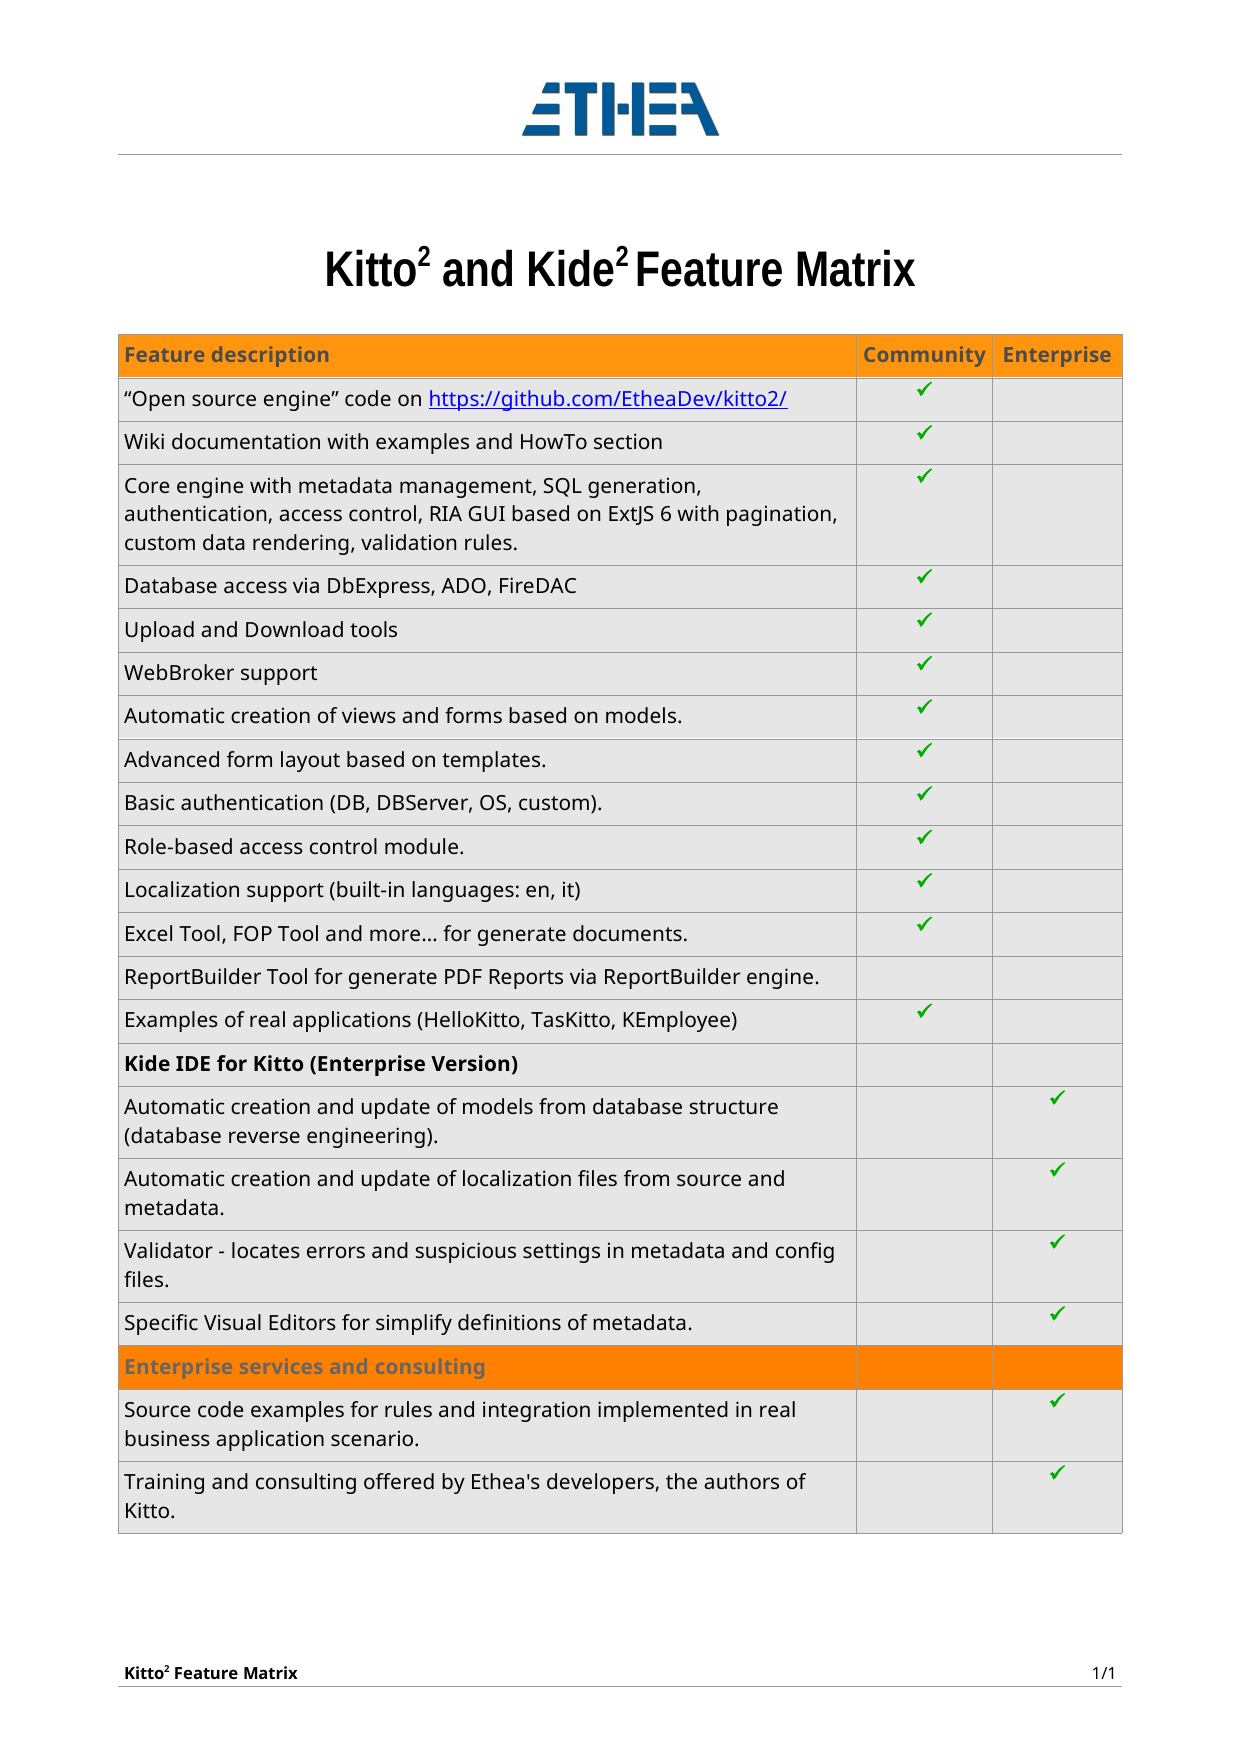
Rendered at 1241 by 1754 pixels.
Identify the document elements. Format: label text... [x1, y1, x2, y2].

table_cell  [857, 870, 992, 912]
table_cell Automatic creation and update of localization files from source and metadata. [119, 1159, 856, 1230]
table_cell Advanced form layout based on templates. [119, 740, 856, 782]
table_cell Excel Tool, FOP Tool and more… for generate documents. [119, 913, 856, 956]
table_cell [857, 1462, 992, 1533]
table_cell  [857, 465, 992, 565]
table_cell Role-based access control module. [119, 826, 856, 869]
table_cell Automatic creation and update of models from database structure (database reverse engineering). [119, 1087, 856, 1158]
table_cell  [993, 1159, 1122, 1230]
table_cell [857, 1087, 992, 1158]
table_cell  [993, 1087, 1122, 1158]
table_cell [857, 1303, 992, 1345]
table_cell  [857, 913, 992, 956]
table_cell [857, 1044, 992, 1086]
table_cell [993, 740, 1122, 782]
table_cell [993, 422, 1122, 464]
table_cell [993, 566, 1122, 608]
table_cell [993, 1000, 1122, 1043]
table_cell Basic authentication (DB, DBServer, OS, custom). [119, 783, 856, 825]
table_cell [857, 1231, 992, 1302]
table_cell  [857, 1000, 992, 1043]
table_cell [993, 1044, 1122, 1086]
table_cell  [857, 826, 992, 869]
table_header Feature description [119, 335, 856, 377]
table_cell [993, 696, 1122, 738]
table_cell  [857, 783, 992, 825]
table_cell  [857, 566, 992, 608]
table_cell [857, 1159, 992, 1230]
table_cell [857, 1346, 992, 1389]
table_header Community [857, 335, 992, 377]
table_cell [993, 379, 1122, 421]
table_cell  [857, 379, 992, 421]
table_cell [993, 465, 1122, 565]
table_cell Specific Visual Editors for simplify definitions of metadata. [119, 1303, 856, 1345]
table_cell [857, 1390, 992, 1461]
table_cell  [993, 1231, 1122, 1302]
table_cell [993, 870, 1122, 912]
table_cell Kide IDE for Kitto (Enterprise Version) [119, 1044, 856, 1086]
table_cell “Open source engine” code on https://github.com/EtheaDev/kitto2/ [119, 379, 856, 421]
table_cell Database access via DbExpress, ADO, FireDAC [119, 566, 856, 608]
table_cell Source code examples for rules and integration implemented in real business application scenario. [119, 1390, 856, 1461]
table_cell [993, 1346, 1122, 1389]
table_cell  [993, 1303, 1122, 1345]
table_cell Enterprise services and consulting [119, 1346, 856, 1389]
table_cell  [857, 609, 992, 652]
table_cell Validator - locates errors and suspicious settings in metadata and config files. [119, 1231, 856, 1302]
table_cell [857, 957, 992, 999]
title Kitto2 and Kide2 Feature Matrix [118, 239, 1122, 296]
table_cell [993, 957, 1122, 999]
table_cell [993, 826, 1122, 869]
table_cell  [857, 422, 992, 464]
table_cell  [857, 740, 992, 782]
table_cell [993, 913, 1122, 956]
table_cell [993, 783, 1122, 825]
table_cell ReportBuilder Tool for generate PDF Reports via ReportBuilder engine. [119, 957, 856, 999]
picture [518, 79, 722, 138]
table_cell Training and consulting offered by Ethea's developers, the authors of Kitto. [119, 1462, 856, 1533]
table_cell [993, 653, 1122, 695]
table_cell Examples of real applications (HelloKitto, TasKitto, KEmployee) [119, 1000, 856, 1043]
table_cell Core engine with metadata management, SQL generation, authentication, access control, RIA GUI based on ExtJS 6 with pagination, custom data rendering, validation rules. [119, 465, 856, 565]
table_cell  [857, 696, 992, 738]
table_cell Automatic creation of views and forms based on models. [119, 696, 856, 738]
table_cell  [993, 1390, 1122, 1461]
table_cell Wiki documentation with examples and HowTo section [119, 422, 856, 464]
table_cell  [857, 653, 992, 695]
table_cell Upload and Download tools [119, 609, 856, 652]
table_cell [993, 609, 1122, 652]
table_cell Localization support (built-in languages: en, it) [119, 870, 856, 912]
table_cell WebBroker support [119, 653, 856, 695]
table_cell  [993, 1462, 1122, 1533]
table_header Enterprise [993, 335, 1122, 377]
